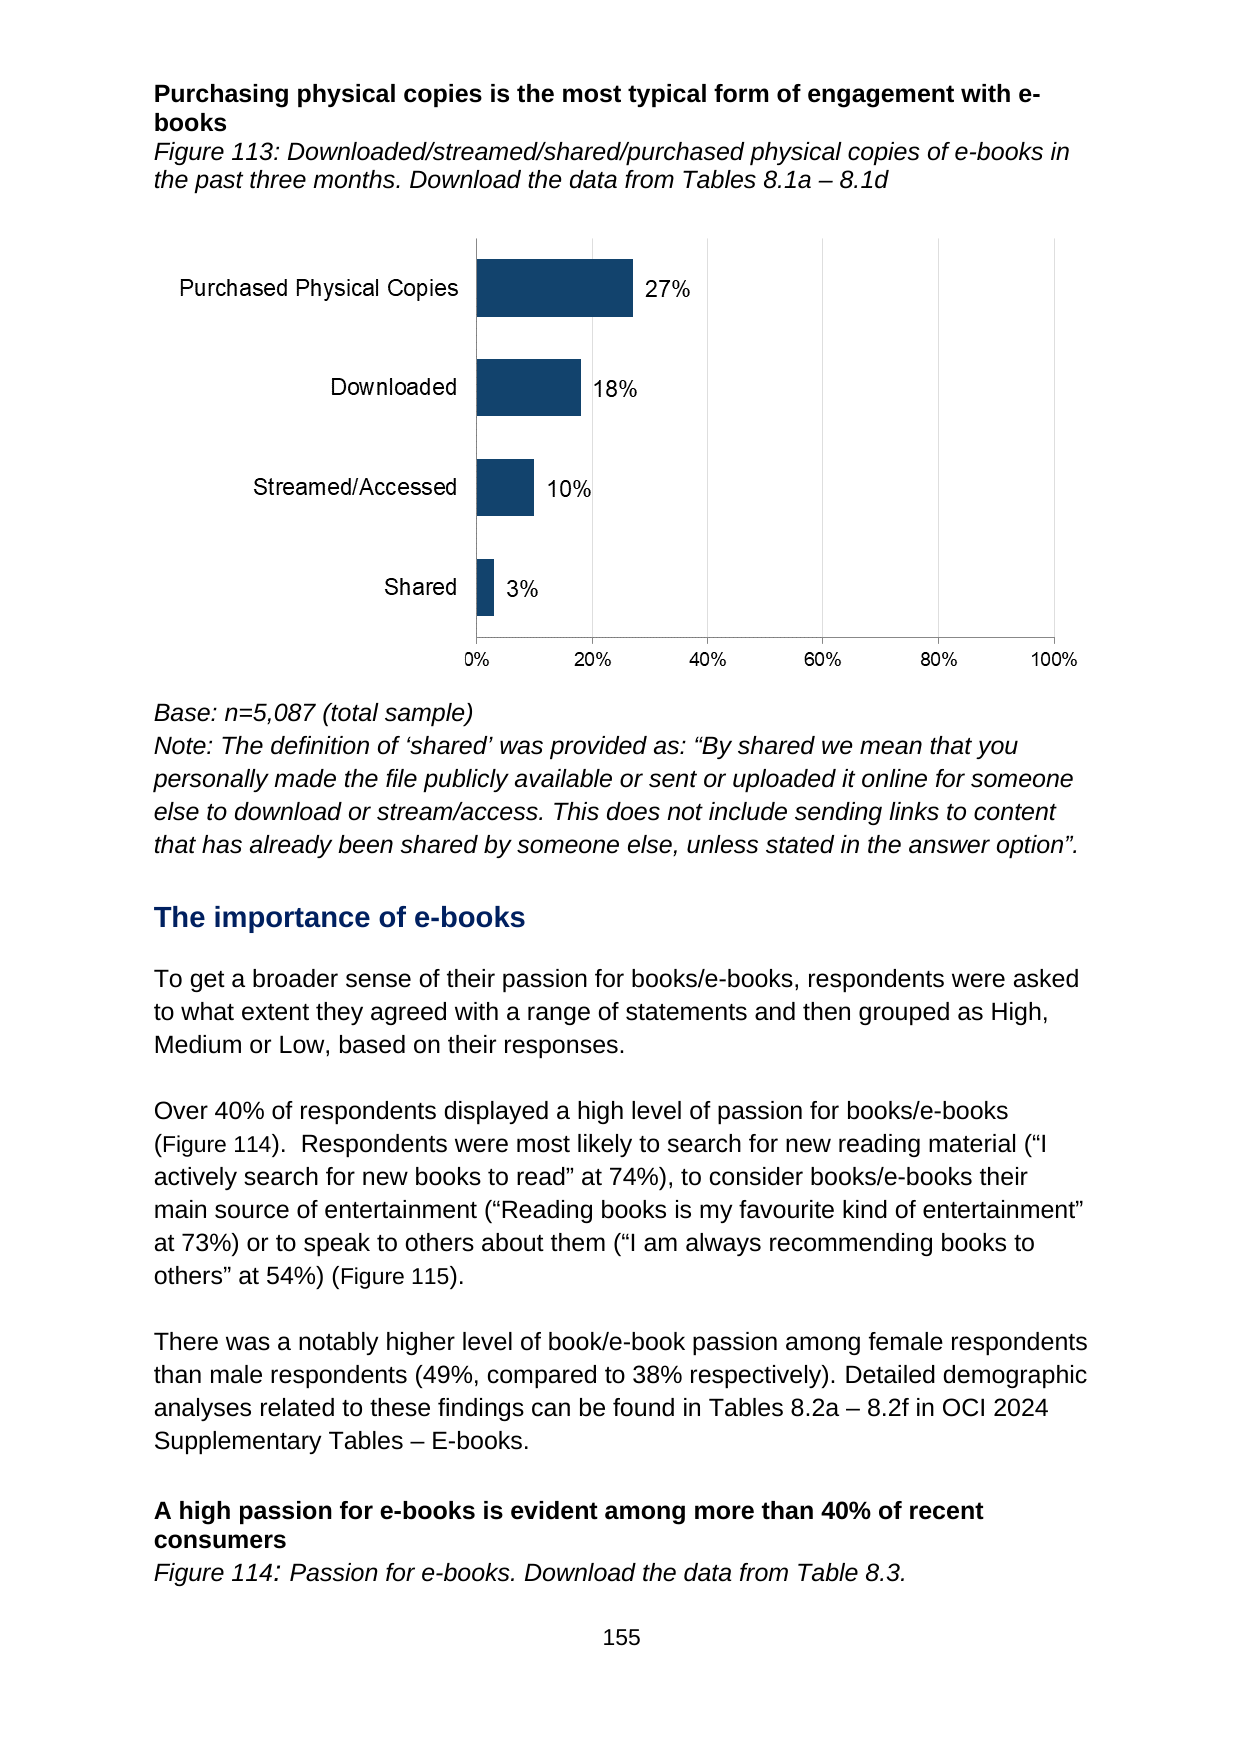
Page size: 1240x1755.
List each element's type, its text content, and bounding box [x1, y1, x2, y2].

text To get a broader sense of their passion for books/e-books, respondents were asked to what extent they agreed with a range of statements and then grouped as High, Medium or Low, based on their responses. [153, 964, 1089, 1059]
text There was a notably higher level of book/e-book passion among female respondents than male respondents (49%, compared to 38% respectively). Detailed demographic analyses related to these findings can be found in Tables 8.2a – 8.2f in OCI 2024 Supplementary Tables – E-books. [153, 1327, 1089, 1455]
text Figure 114: Passion for e-books. Download the data from Table 8.3. [153, 1554, 1089, 1587]
text Figure 113: Downloaded/streamed/shared/purchased physical copies of e-books in the past three months. Download the data from Tables 8.1a – 8.1d [153, 137, 1089, 194]
text Base: n=5,087 (total sample) [153, 698, 1089, 727]
subtitle Purchasing physical copies is the most typical form of engagement with e-books [153, 79, 1089, 137]
subtitle The importance of e-books [153, 900, 1089, 934]
text Note: The definition of ‘shared’ was provided as: “By shared we mean that you personally made the file publicly available or sent or uploaded it online for someone else to download or stream/access. This does not include sending links to content that has already been shared by someone else, unless stated in the answer option”. [153, 731, 1089, 859]
text Over 40% of respondents displayed a high level of passion for books/e-books (Figure 114). Respondents were most likely to search for new reading material (“I actively search for new books to read” at 74%), to consider books/e-books their main source of entertainment (“Reading books is my favourite kind of entertainment” at 73%) or to speak to others about them (“I am always recommending books to others” at 54%) (Figure 115). [153, 1096, 1089, 1290]
subtitle A high passion for e-books is evident among more than 40% of recent consumers [153, 1496, 1089, 1554]
